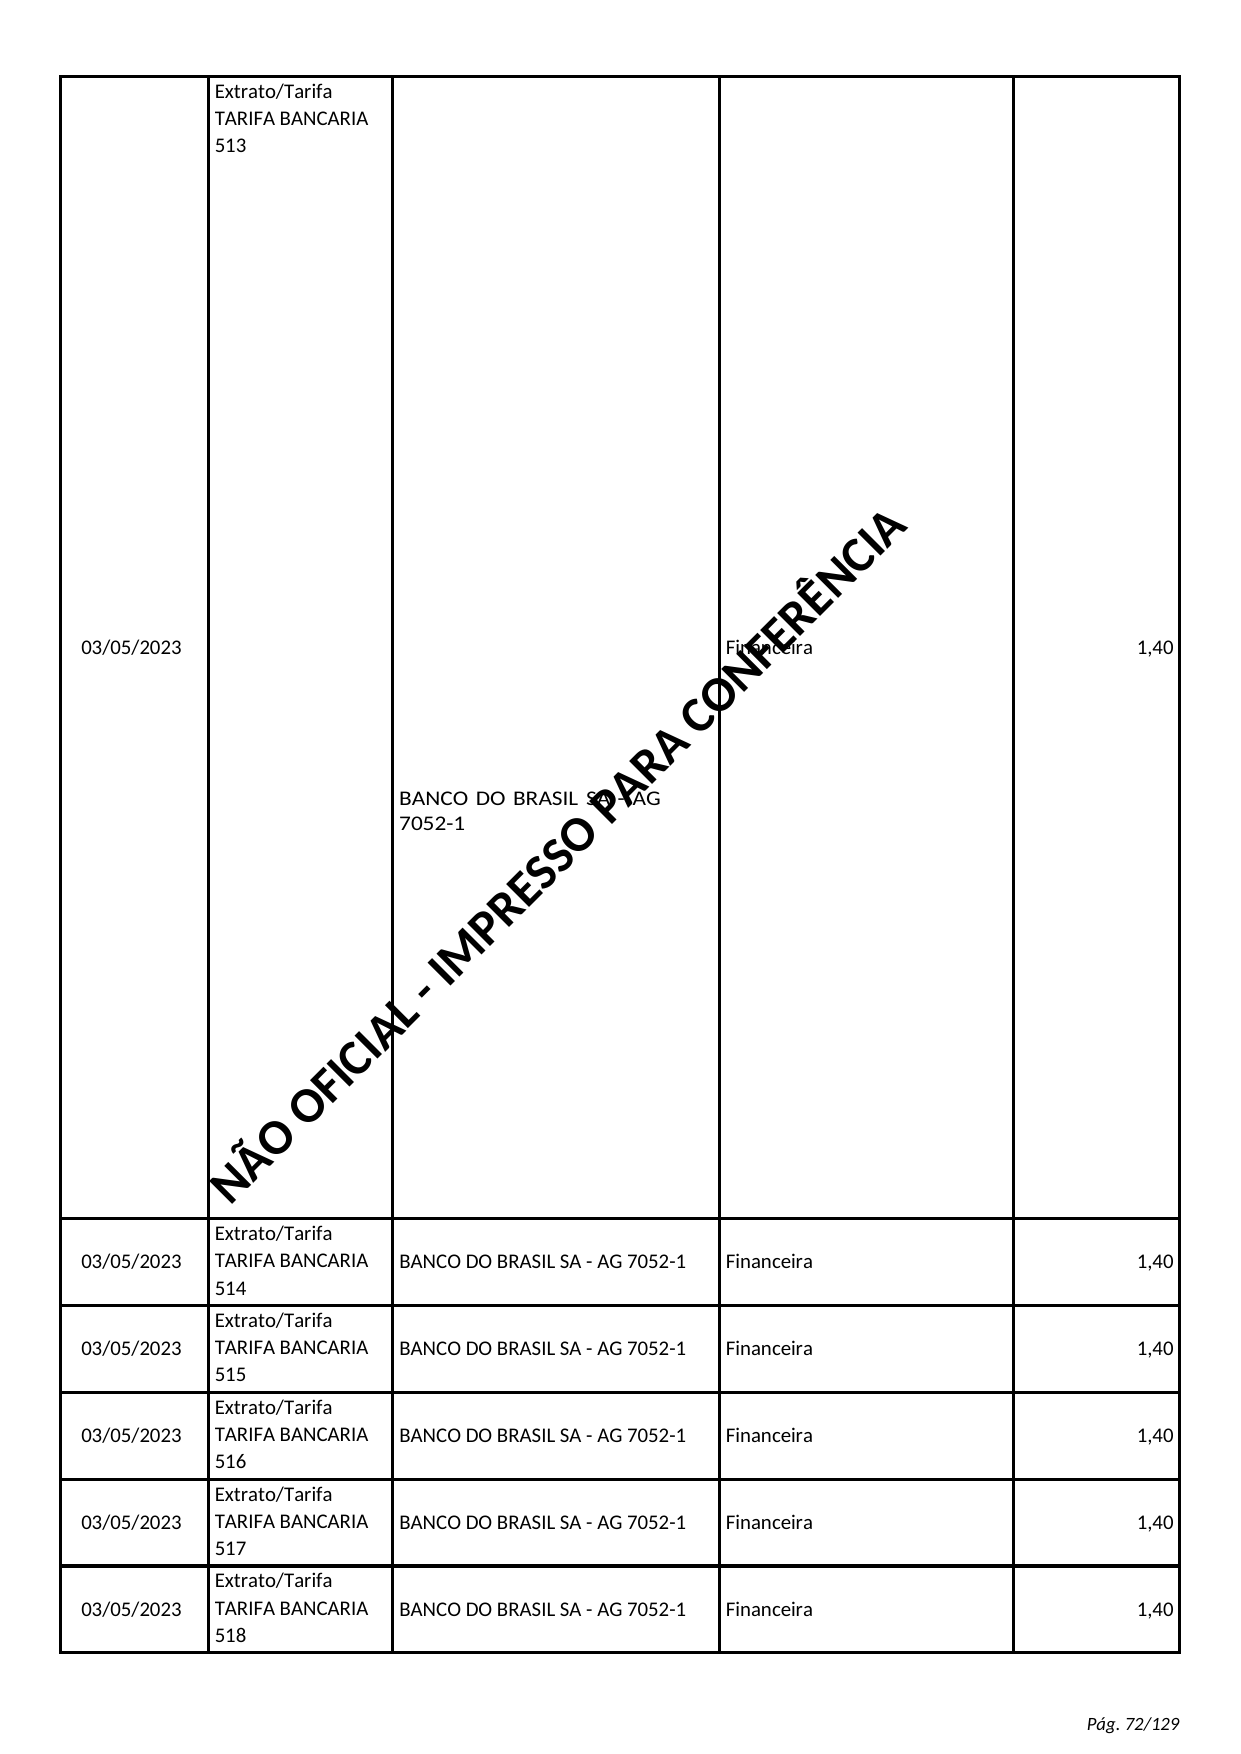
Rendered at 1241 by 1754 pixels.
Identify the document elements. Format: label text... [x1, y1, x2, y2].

table_cell Extrato/Tarifa TARIFA BANCARIA 514 [210, 1220, 391, 1304]
table_cell 1,40 [1015, 78, 1178, 1217]
table_cell 1,40 [1015, 1568, 1178, 1651]
table_cell Financeira [721, 78, 1012, 1217]
table_cell Financeira [721, 1220, 1012, 1304]
table_cell 1,40 [1015, 1394, 1178, 1478]
table_cell Financeira [721, 1307, 1012, 1391]
table_cell [394, 78, 718, 1217]
table_cell Extrato/Tarifa TARIFA BANCARIA 518 [210, 1568, 391, 1651]
table_cell 03/05/2023 [62, 1394, 207, 1478]
table_cell 03/05/2023 [62, 1307, 207, 1391]
table_cell BANCO DO BRASIL SA - AG 7052-1 [394, 1481, 718, 1564]
table_cell 03/05/2023 [62, 1568, 207, 1651]
table_cell [708, 684, 718, 705]
table_cell Extrato/Tarifa TARIFA BANCARIA 515 [210, 1307, 391, 1391]
table_cell Extrato/Tarifa TARIFA BANCARIA 513 [210, 78, 391, 1217]
table_cell Financeira [721, 1568, 1012, 1651]
table_cell Extrato/Tarifa TARIFA BANCARIA 516 [210, 1394, 391, 1478]
table_cell Financeira [721, 1481, 1012, 1564]
table_cell BANCO DO BRASIL SA - AG 7052-1 [394, 1568, 718, 1651]
table_cell 03/05/2023 [62, 1481, 207, 1564]
table_cell BANCO DO BRASIL SA - AG 7052-1 [394, 1220, 718, 1304]
table_cell 1,40 [1015, 1307, 1178, 1391]
table_cell BANCO DO BRASIL SA - AG 7052-1 [394, 1307, 718, 1391]
table_cell BANCO DO BRASIL SA - AG 7052-1 [394, 1394, 718, 1478]
table_cell 03/05/2023 [62, 1220, 207, 1304]
table_cell Financeira [721, 1394, 1012, 1478]
table_cell 1,40 [1015, 1220, 1178, 1304]
table_cell 03/05/2023 [62, 78, 207, 1217]
table_cell Extrato/Tarifa TARIFA BANCARIA 517 [210, 1481, 391, 1564]
table_cell 1,40 [1015, 1481, 1178, 1564]
